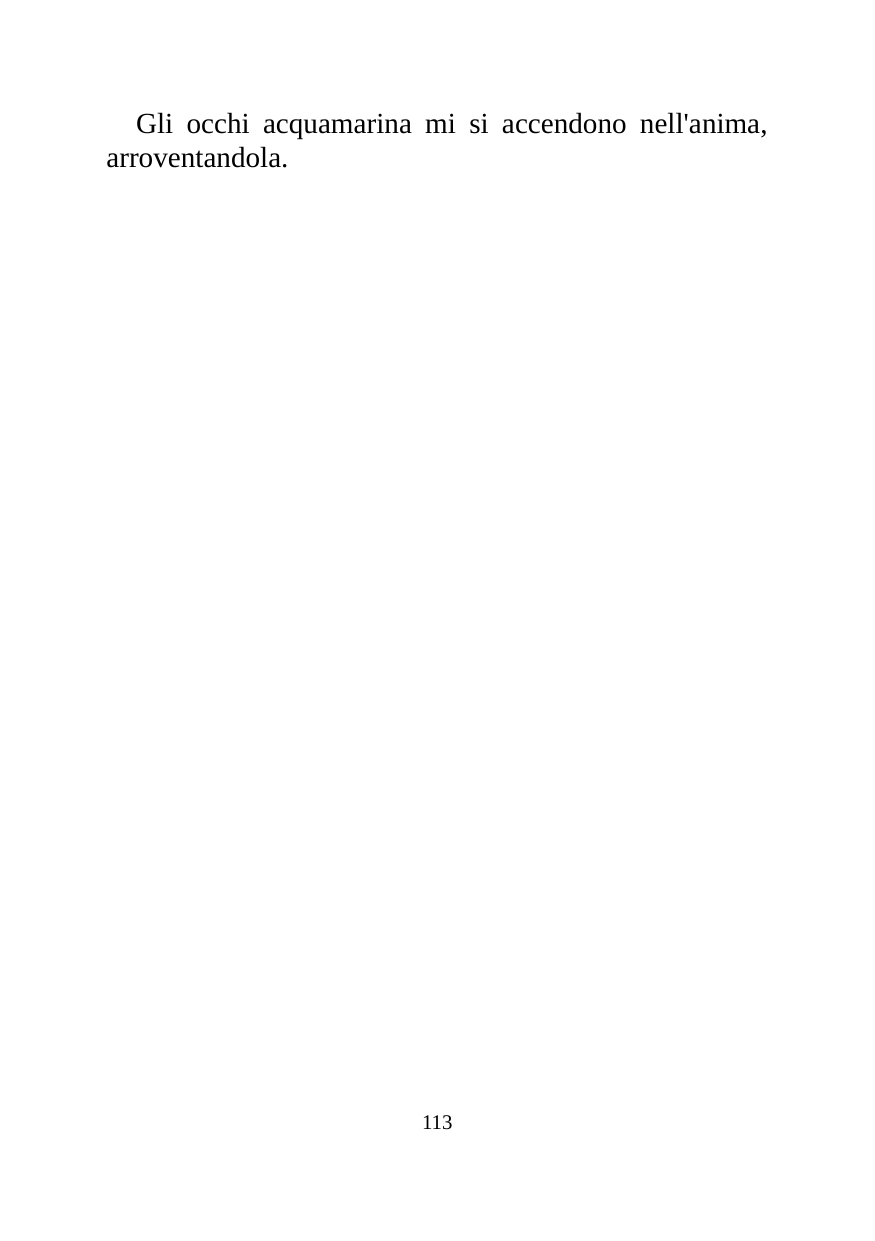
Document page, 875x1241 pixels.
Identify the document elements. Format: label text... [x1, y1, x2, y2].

text Gli occhi acquamarina mi si accendono nell'anima, arroventandola. [106, 106, 768, 173]
